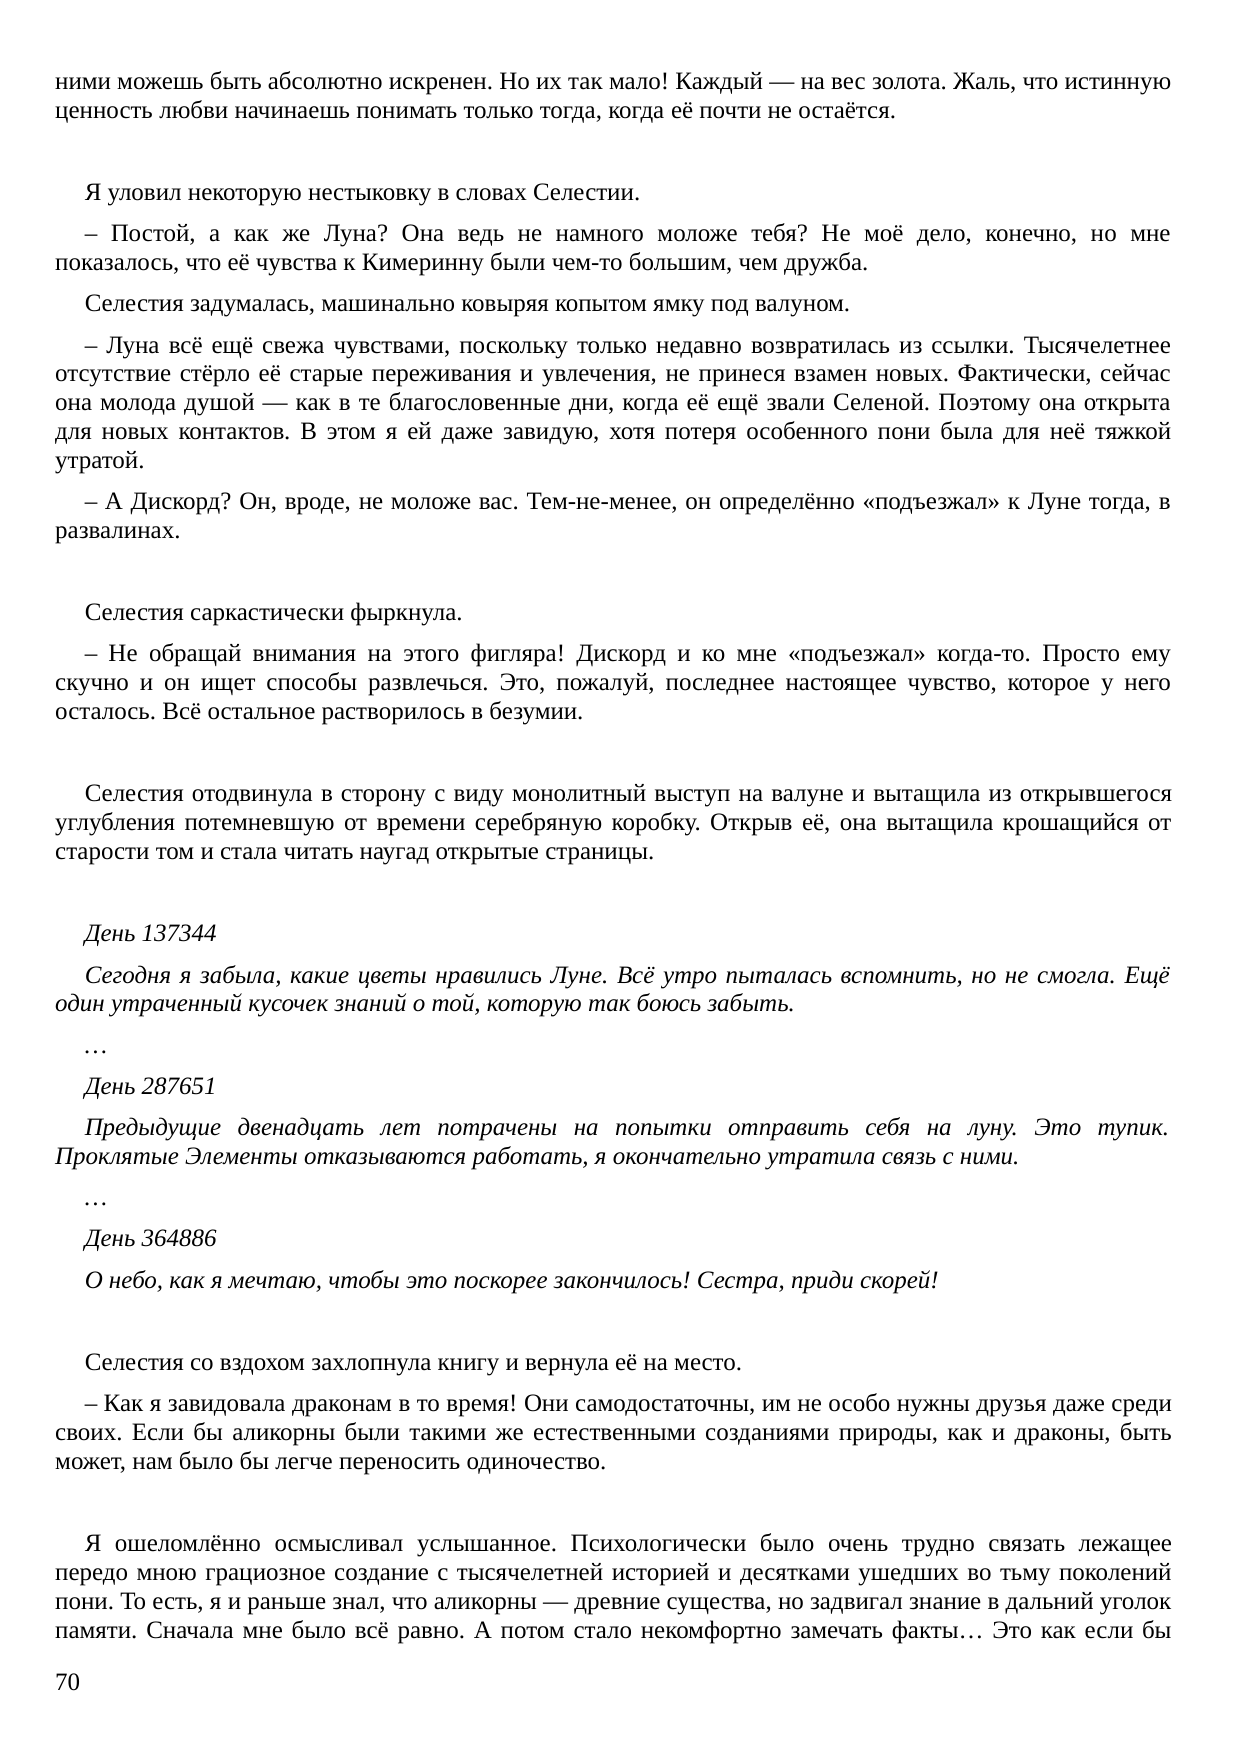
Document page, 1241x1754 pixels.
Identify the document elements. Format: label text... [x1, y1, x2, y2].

text – Как я завидовала драконам в то время! Они самодостаточны, им не особо нужны друзья даже среди своих. Если бы аликорны были такими же естественными созданиями природы, как и драконы, быть может, нам было бы легче переносить одиночество. [55, 1388, 1173, 1475]
text Сегодня я забыла, какие цветы нравились Луне. Всё утро пыталась вспомнить, но не смогла. Ещё один утраченный кусочек знаний о той, которую так боюсь забыть. [55, 960, 1173, 1017]
text День 287651 [55, 1071, 1173, 1100]
text Селестия саркастически фыркнула. [55, 597, 1173, 626]
text Селестия отодвинула в сторону с виду монолитный выступ на валуне и вытащила из открывшегося углубления потемневшую от времени серебряную коробку. Открыв её, она вытащила крошащийся от старости том и стала читать наугад открытые страницы. [55, 778, 1173, 865]
text День 364886 [55, 1223, 1173, 1252]
text – Луна всё ещё свежа чувствами, поскольку только недавно возвратилась из ссылки. Тысячелетнее отсутствие стёрло её старые переживания и увлечения, не принеся взамен новых. Фактически, сейчас она молода душой — как в те благословенные дни, когда её ещё звали Селеной. Поэтому она открыта для новых контактов. В этом я ей даже завидую, хотя потеря особенного пони была для неё тяжкой утратой. [55, 330, 1173, 473]
text День 137344 [55, 918, 1173, 947]
text … [55, 1030, 1173, 1058]
text … [55, 1182, 1173, 1211]
text – Не обращай внимания на этого фигляра! Дискорд и ко мне «подъезжал» когда-то. Просто ему скучно и он ищет способы развлечься. Это, пожалуй, последнее настоящее чувство, которое у него осталось. Всё остальное растворилось в безумии. [55, 638, 1173, 725]
text – Постой, а как же Луна? Она ведь не намного моложе тебя? Не моё дело, конечно, но мне показалось, что её чувства к Кимеринну были чем-то большим, чем дружба. [55, 218, 1173, 276]
text ними можешь быть абсолютно искренен. Но их так мало! Каждый — на вес золота. Жаль, что истинную ценность любви начинаешь понимать только тогда, когда её почти не остаётся. [55, 66, 1173, 123]
text Я уловил некоторую нестыковку в словах Селестии. [55, 177, 1173, 206]
text О небо, как я мечтаю, чтобы это поскорее закончилось! Сестра, приди скорей! [55, 1265, 1173, 1293]
text Селестия задумалась, машинально ковыряя копытом ямку под валуном. [55, 288, 1173, 317]
text Я ошеломлённо осмысливал услышанное. Психологически было очень трудно связать лежащее передо мною грациозное создание с тысячелетней историей и десятками ушедших во тьму поколений пони. То есть, я и раньше знал, что аликорны — древние существа, но задвигал знание в дальний уголок памяти. Сначала мне было всё равно. А потом стало некомфортно замечать факты… Это как если бы [55, 1528, 1173, 1643]
text – А Дискорд? Он, вроде, не моложе вас. Тем-не-менее, он определённо «подъезжал» к Луне тогда, в развалинах. [55, 486, 1173, 543]
text Предыдущие двенадцать лет потрачены на попытки отправить себя на луну. Это тупик. Проклятые Элементы отказываются работать, я окончательно утратила связь с ними. [55, 1112, 1173, 1170]
text Селестия со вздохом захлопнула книгу и вернула её на место. [55, 1347, 1173, 1376]
